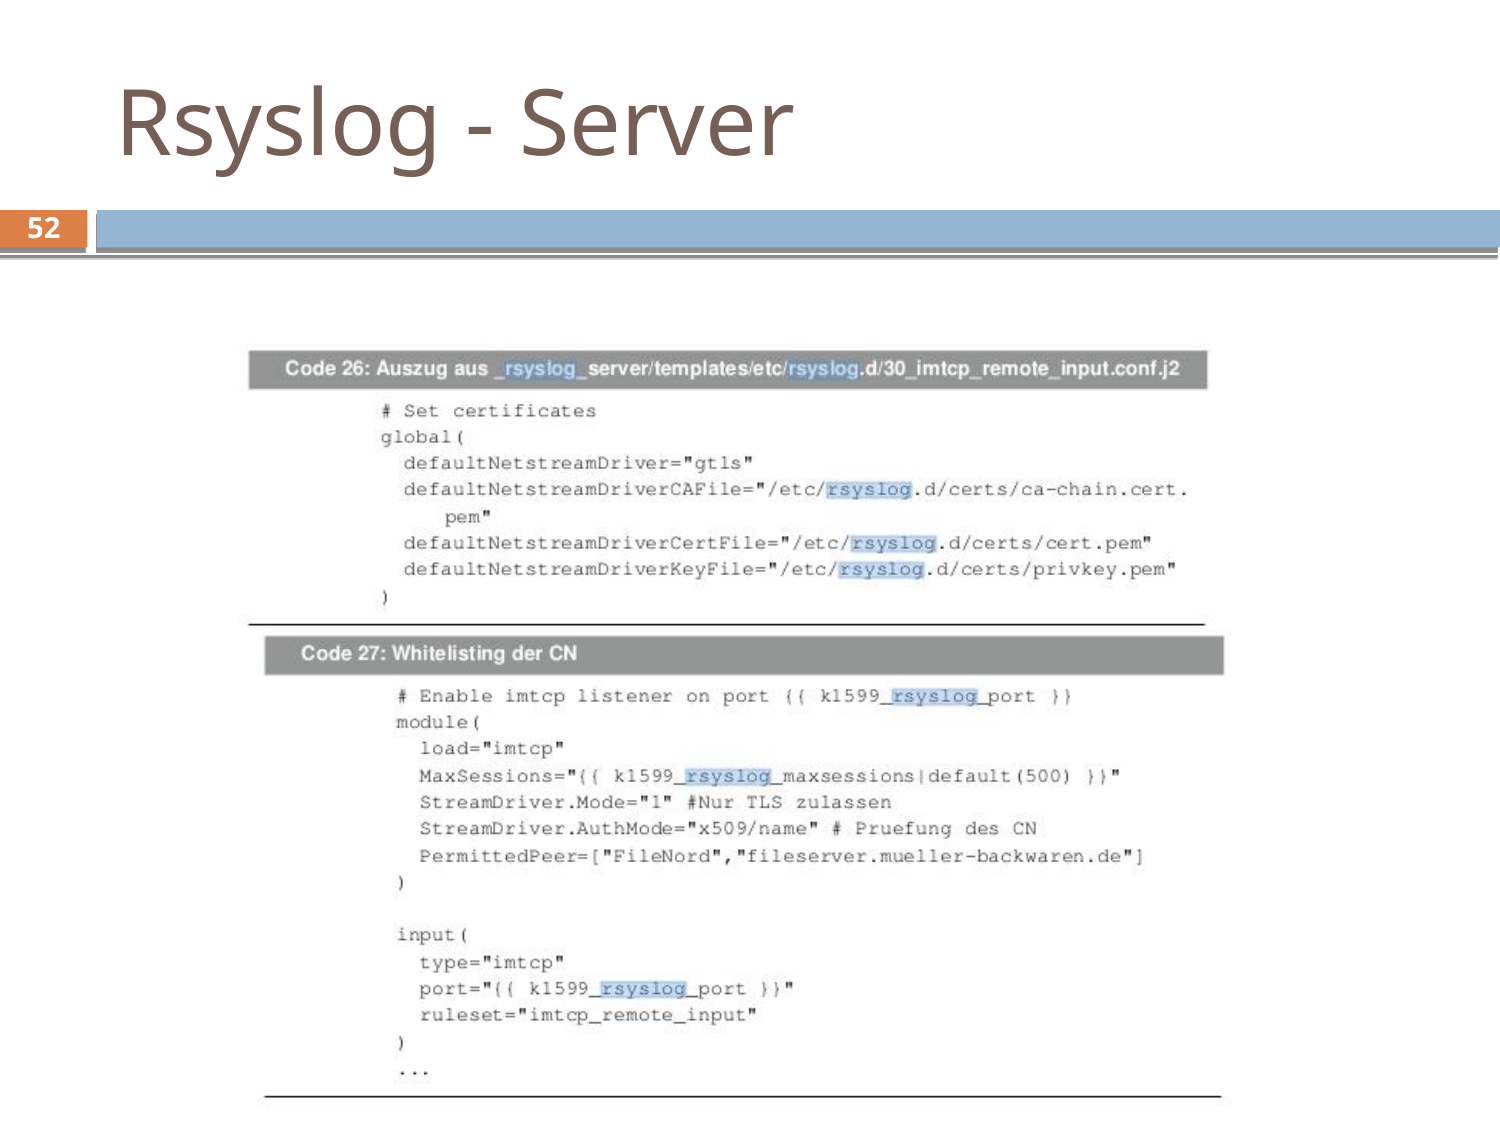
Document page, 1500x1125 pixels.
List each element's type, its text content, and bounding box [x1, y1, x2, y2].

picture [239, 343, 1233, 1107]
title Rsyslog - Server [100, 37, 1438, 200]
